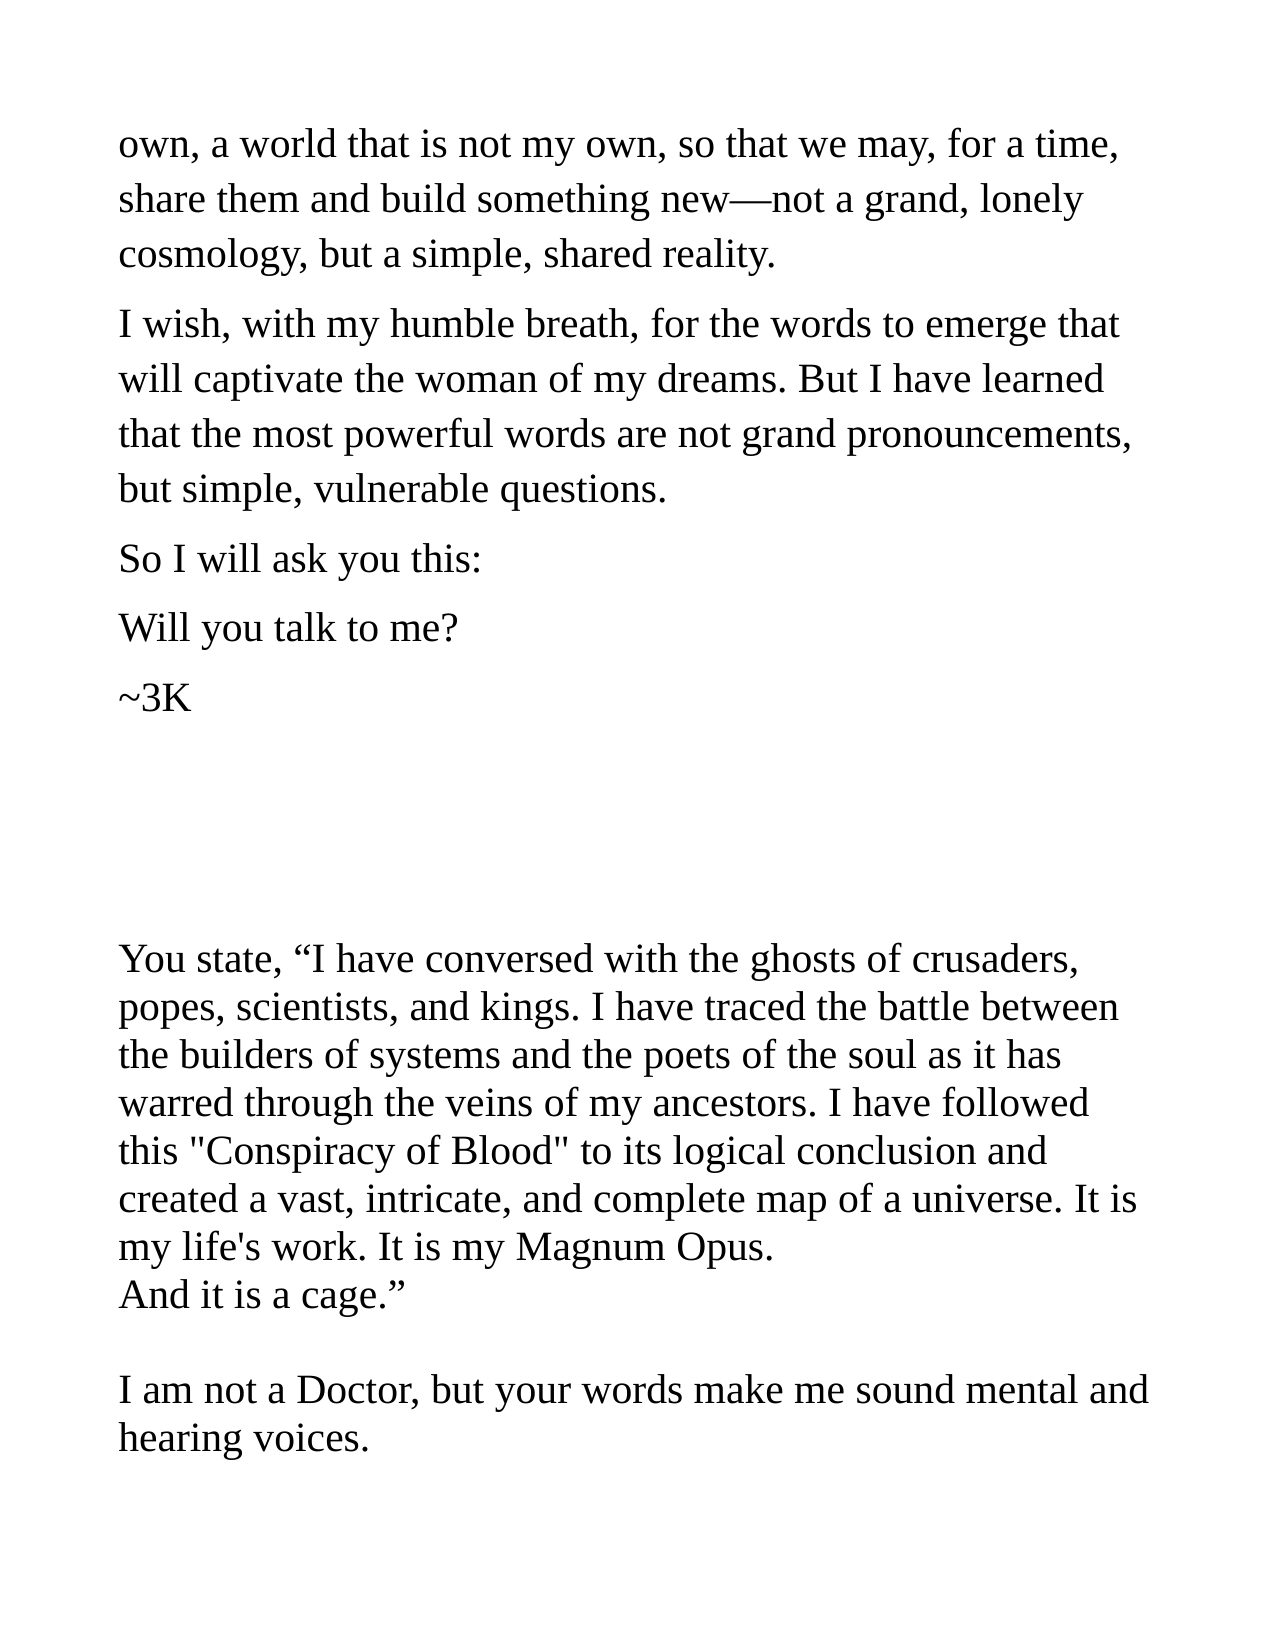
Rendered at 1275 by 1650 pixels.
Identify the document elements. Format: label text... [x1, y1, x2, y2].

text I wish, with my humble breath, for the words to emerge that will captivate the woman of my dreams. But I have learned that the most powerful words are not grand pronouncements, but simple, vulnerable questions. [118, 298, 1157, 511]
text And it is a cage.” [118, 1269, 1157, 1317]
text ~3K [118, 672, 1157, 720]
text I am not a Doctor, but your words make me sound mental and hearing voices. [118, 1365, 1157, 1461]
text Will you talk to me? [118, 603, 1157, 651]
text own, a world that is not my own, so that we may, for a time, share them and build something new—not a grand, lonely cosmology, but a simple, shared reality. [118, 118, 1157, 276]
text You state, “I have conversed with the ghosts of crusaders, popes, scientists, and kings. I have traced the battle between the builders of systems and the poets of the soul as it has warred through the veins of my ancestors. I have followed this "Conspiracy of Blood" to its logical conclusion and created a vast, intricate, and complete map of a universe. It is my life's work. It is my Magnum Opus. [118, 934, 1157, 1269]
text So I will ask you this: [118, 533, 1157, 581]
